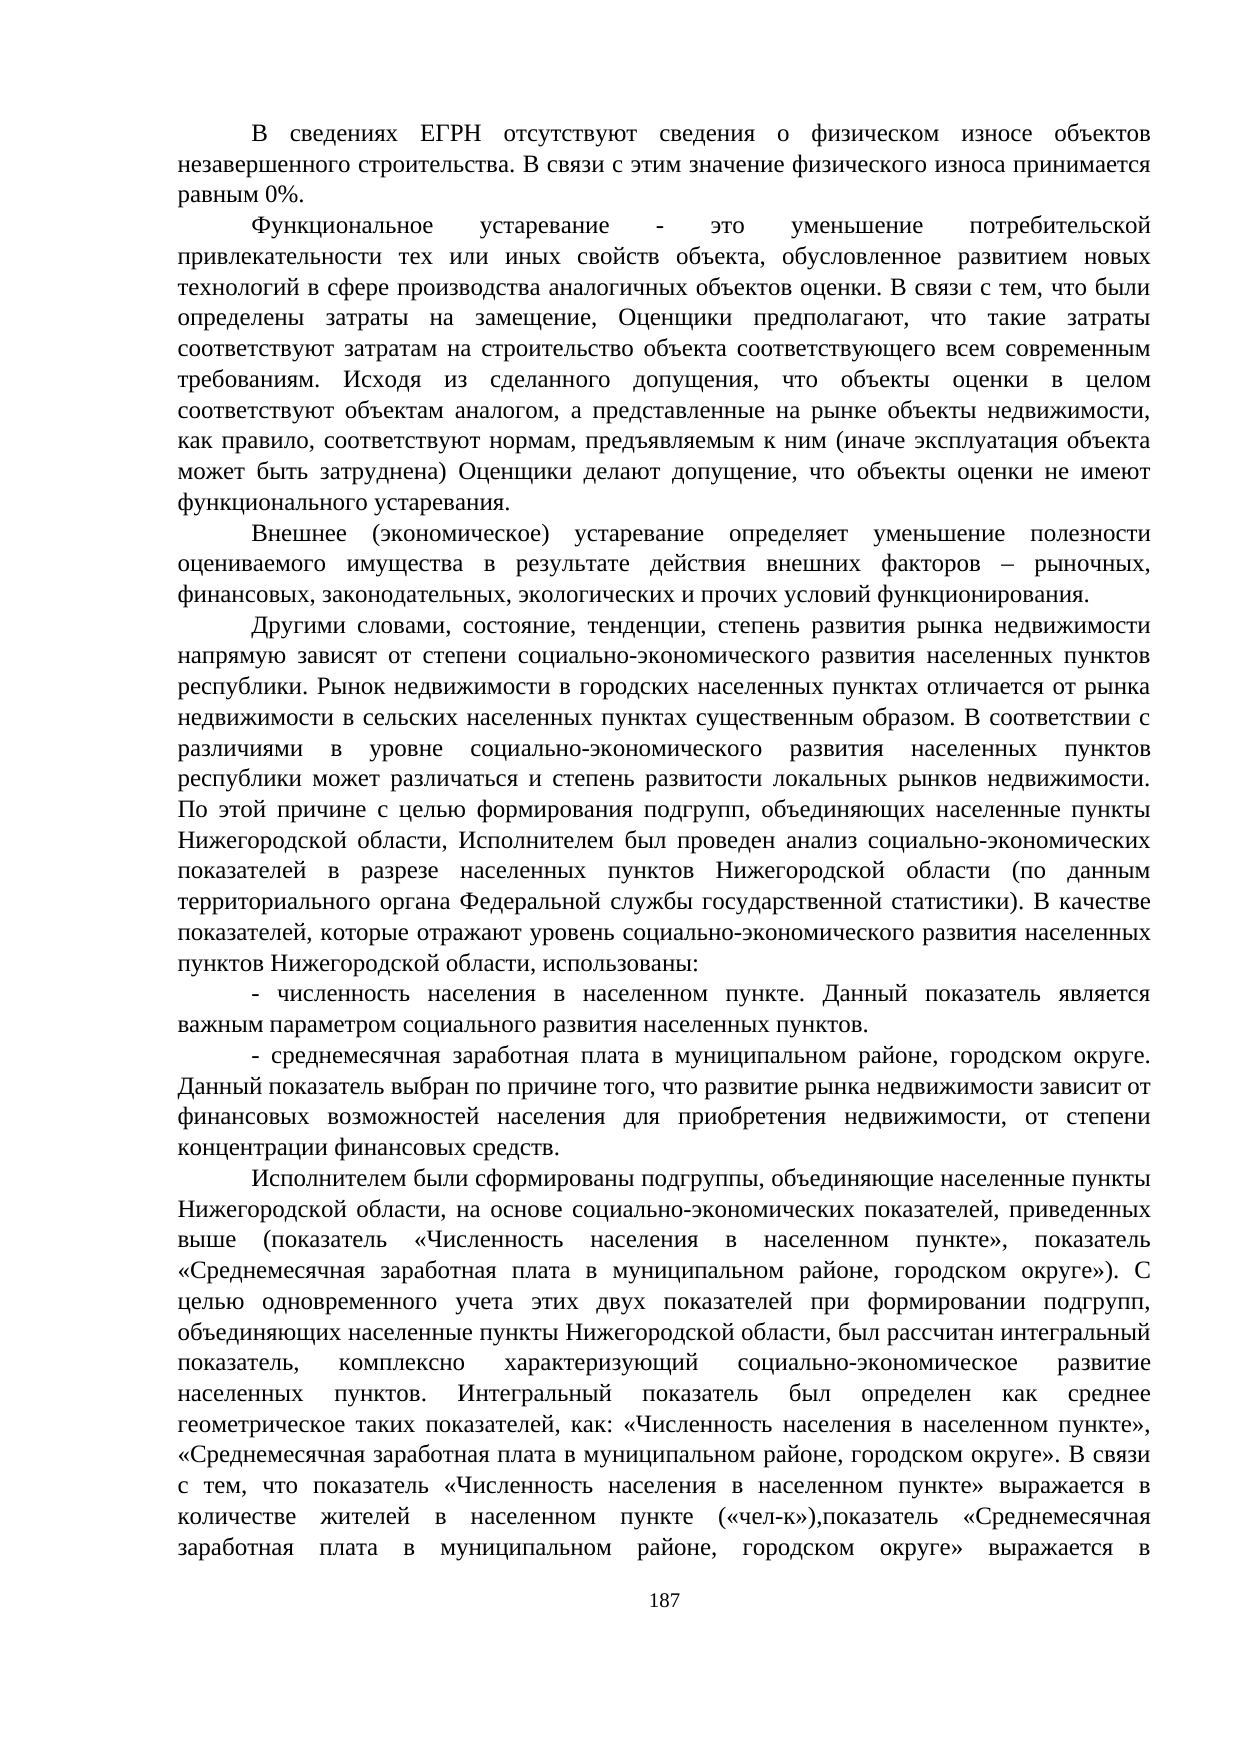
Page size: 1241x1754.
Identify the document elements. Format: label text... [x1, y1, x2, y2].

text - среднемесячная заработная плата в муниципальном районе, городском округе. Данный показатель выбран по причине того, что развитие рынка недвижимости зависит от финансовых возможностей населения для приобретения недвижимости, от степени концентрации финансовых средств. [177, 1040, 1152, 1161]
text Внешнее (экономическое) устаревание определяет уменьшение полезности оцениваемого имущества в результате действия внешних факторов – рыночных, финансовых, законодательных, экологических и прочих условий функционирования. [177, 518, 1152, 608]
text Функциональное устаревание - это уменьшение потребительской привлекательности тех или иных свойств объекта, обусловленное развитием новых технологий в сфере производства аналогичных объектов оценки. В связи с тем, что были определены затраты на замещение, Оценщики предполагают, что такие затраты соответствуют затратам на строительство объекта соответствующего всем современным требованиям. Исходя из сделанного допущения, что объекты оценки в целом соответствуют объектам аналогом, а представленные на рынке объекты недвижимости, как правило, соответствуют нормам, предъявляемым к ним (иначе эксплуатация объекта может быть затруднена) Оценщики делают допущение, что объекты оценки не имеют функционального устаревания. [177, 210, 1152, 516]
text - численность населения в населенном пункте. Данный показатель является важным параметром социального развития населенных пунктов. [177, 978, 1152, 1038]
text Другими словами, состояние, тенденции, степень развития рынка недвижимости напрямую зависят от степени социально-экономического развития населенных пунктов республики. Рынок недвижимости в городских населенных пунктах отличается от рынка недвижимости в сельских населенных пунктах существенным образом. В соответствии с различиями в уровне социально-экономического развития населенных пунктов республики может различаться и степень развитости локальных рынков недвижимости. По этой причине с целью формирования подгрупп, объединяющих населенные пункты Нижегородской области, Исполнителем был проведен анализ социально-экономических показателей в разрезе населенных пунктов Нижегородской области (по данным территориального органа Федеральной службы государственной статистики). В качестве показателей, которые отражают уровень социально-экономического развития населенных пунктов Нижегородской области, использованы: [177, 610, 1152, 977]
text Исполнителем были сформированы подгруппы, объединяющие населенные пункты Нижегородской области, на основе социально-экономических показателей, приведенных выше (показатель «Численность населения в населенном пункте», показатель «Среднемесячная заработная плата в муниципальном районе, городском округе»). С целью одновременного учета этих двух показателей при формировании подгрупп, объединяющих населенные пункты Нижегородской области, был рассчитан интегральный показатель, комплексно характеризующий социально-экономическое развитие населенных пунктов. Интегральный показатель был определен как среднее геометрическое таких показателей, как: «Численность населения в населенном пункте», «Среднемесячная заработная плата в муниципальном районе, городском округе». В связи с тем, что показатель «Численность населения в населенном пункте» выражается в количестве жителей в населенном пункте («чел-к»),показатель «Среднемесячная заработная плата в муниципальном районе, городском округе» выражается в [177, 1163, 1152, 1560]
text В сведениях ЕГРН отсутствуют сведения о физическом износе объектов незавершенного строительства. В связи с этим значение физического износа принимается равным 0%. [177, 118, 1152, 208]
